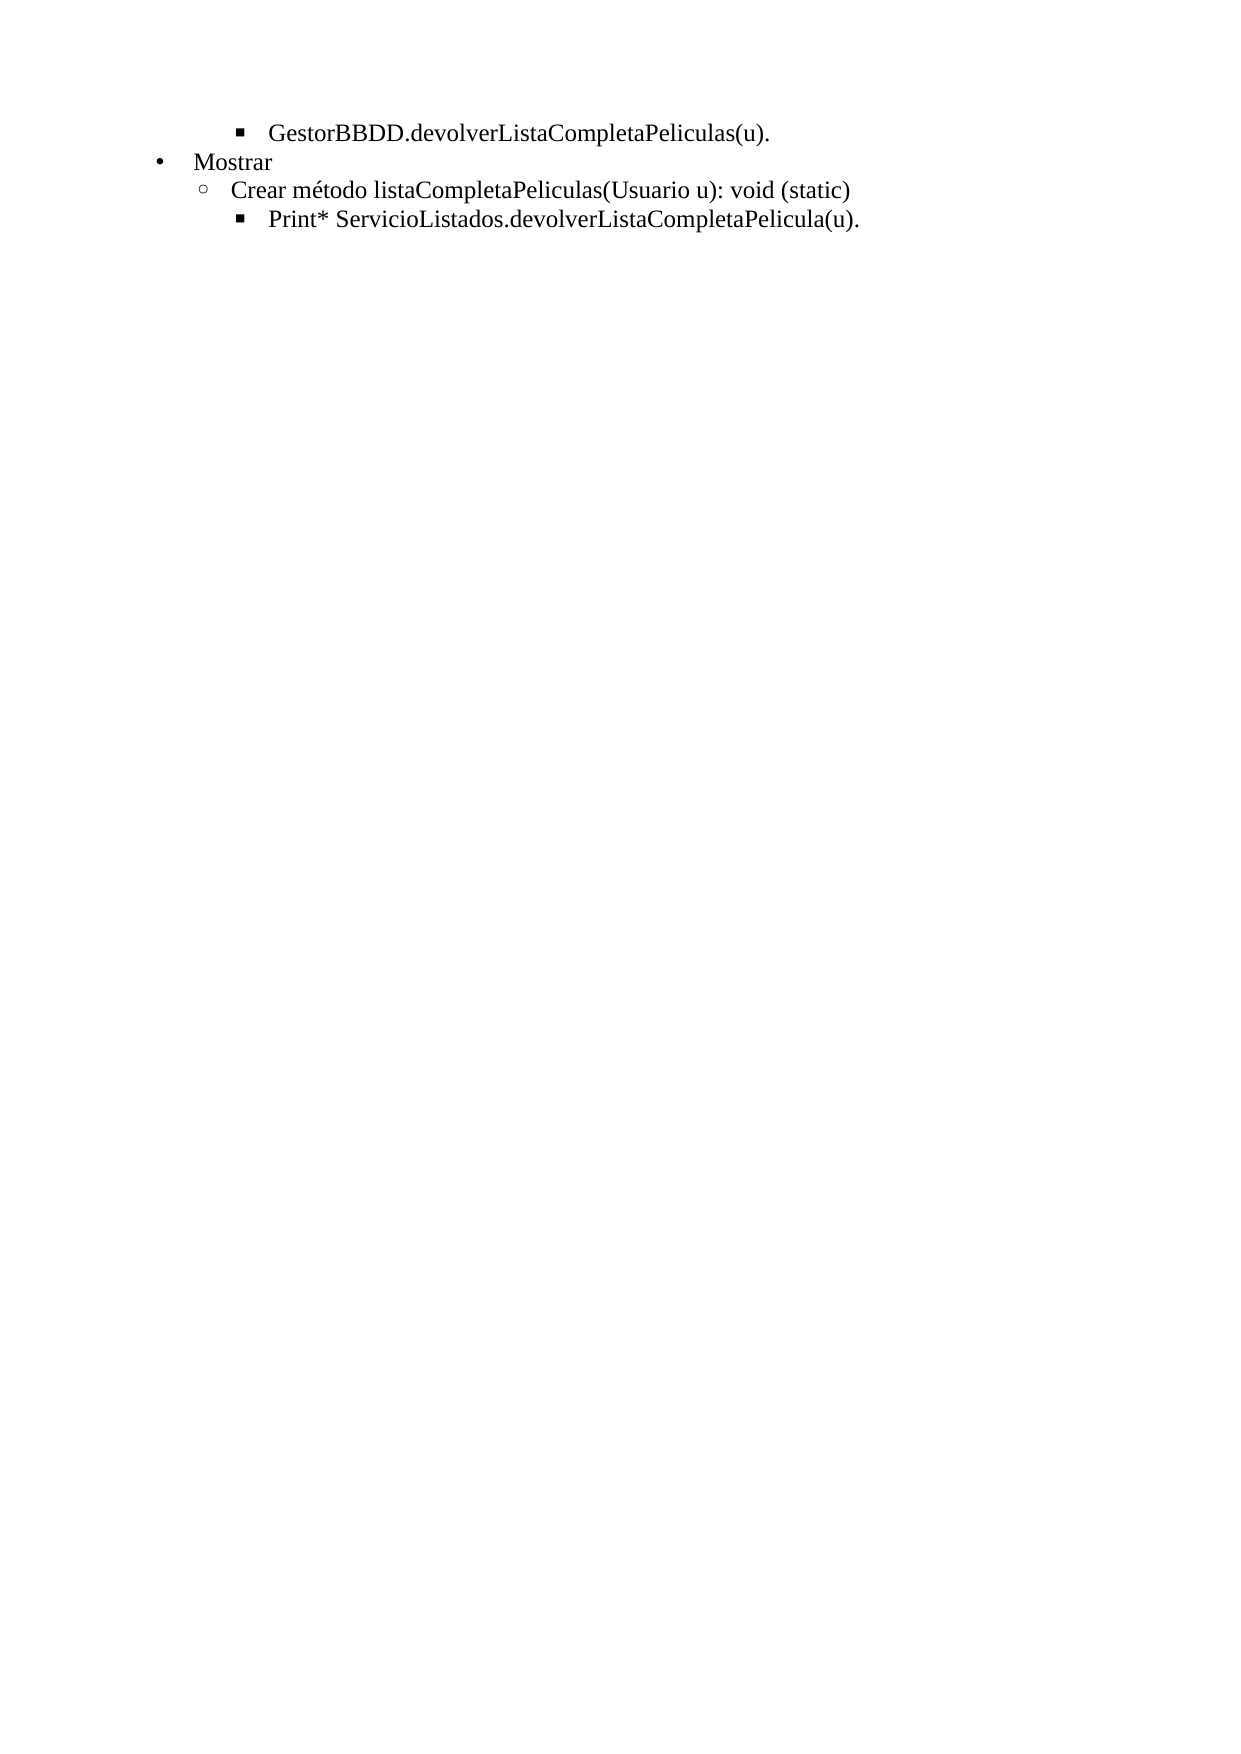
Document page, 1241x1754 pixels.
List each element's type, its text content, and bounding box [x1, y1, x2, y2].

list Print* ServicioListados.devolverListaCompletaPelicula(u). [231, 204, 1122, 233]
list GestorBBDD.devolverListaCompletaPeliculas(u). [231, 118, 1122, 147]
list Crear método listaCompletaPeliculas(Usuario u): void (static) [193, 176, 1122, 204]
list Mostrar [156, 147, 1122, 176]
